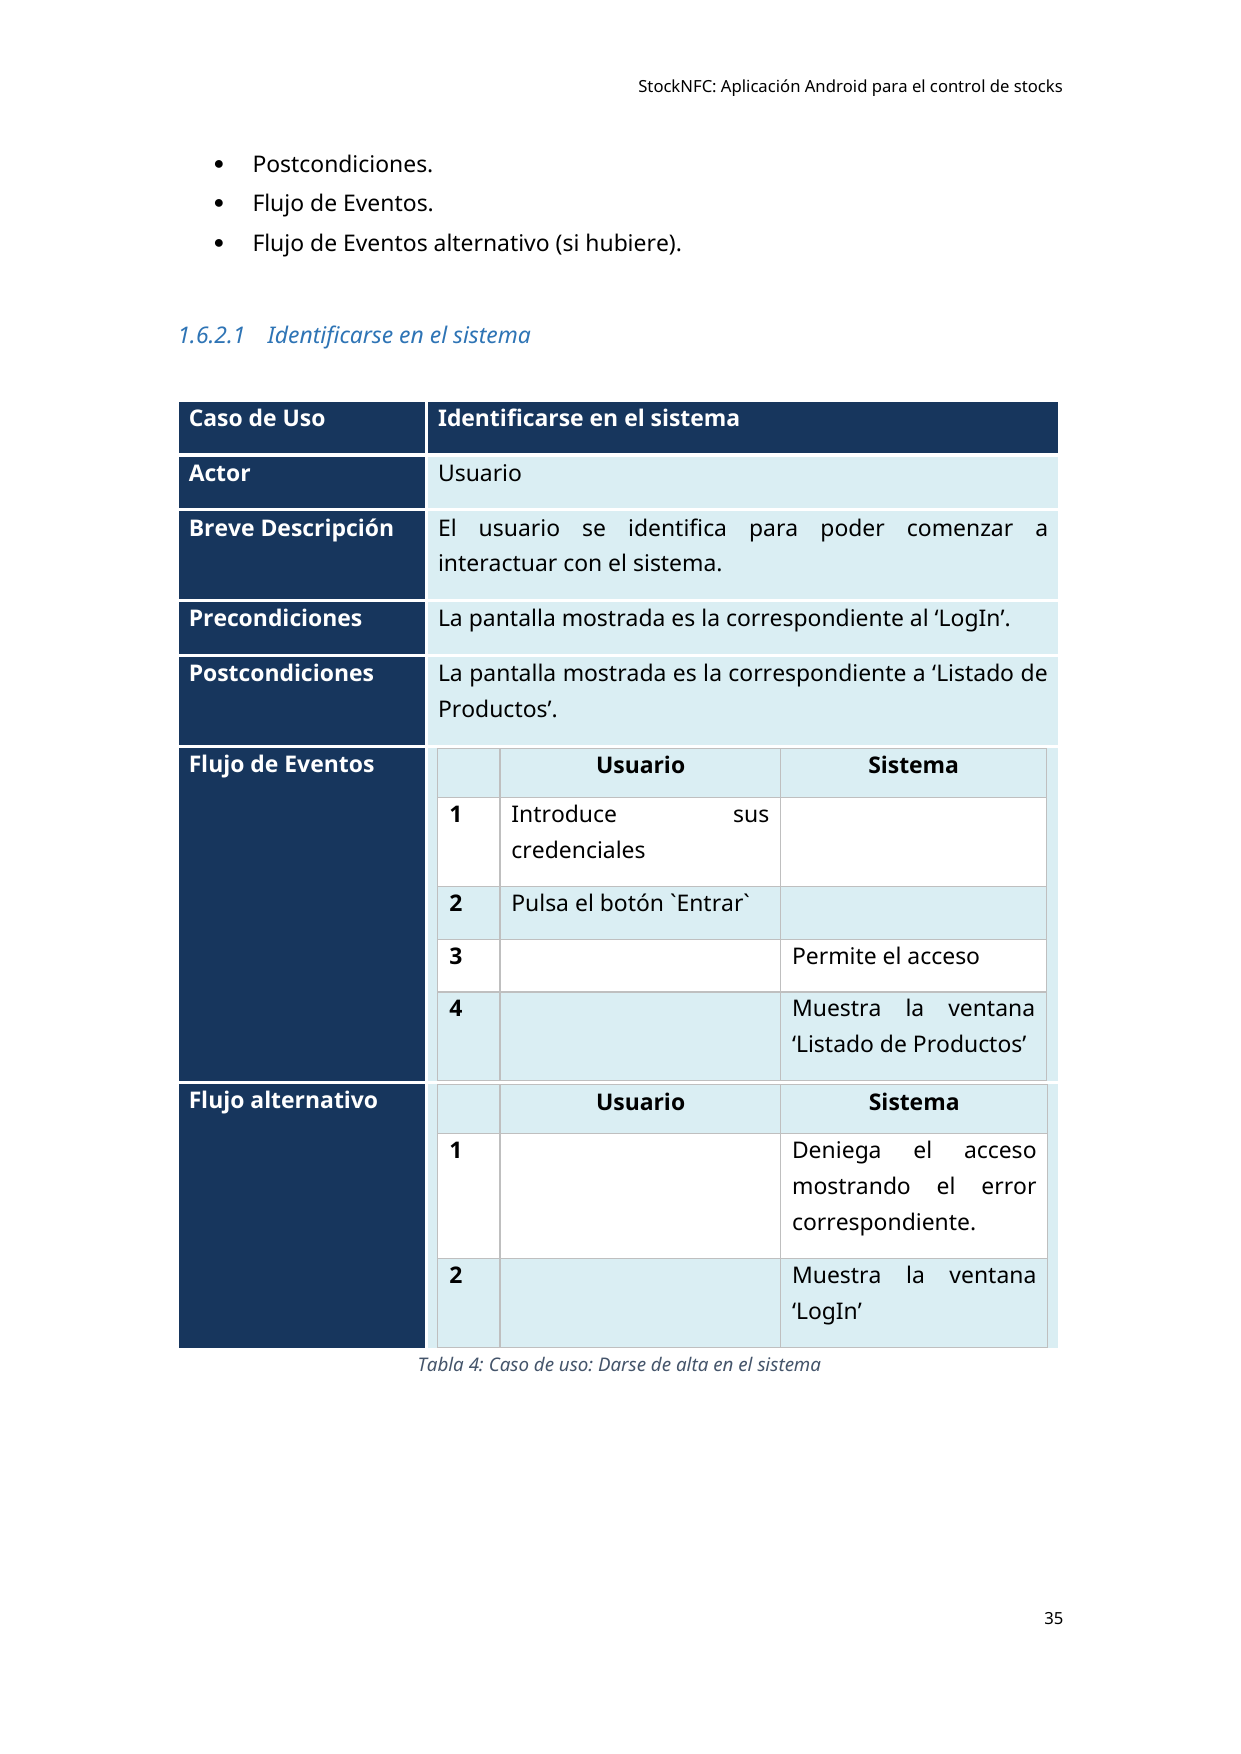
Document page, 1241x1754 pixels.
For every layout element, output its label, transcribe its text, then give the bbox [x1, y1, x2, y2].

table_cell [501, 1134, 780, 1258]
table_cell [428, 1084, 437, 1348]
table_cell 3 [438, 940, 499, 991]
table_cell Usuario [428, 457, 1058, 508]
table_cell Introduce sus credenciales [501, 798, 780, 886]
table_cell Deniega el acceso mostrando el error correspondiente. [781, 1134, 1047, 1258]
table_cell 2 [438, 1259, 499, 1347]
table_cell Muestra la ventana ‘LogIn’ [781, 1259, 1047, 1347]
table_cell [428, 748, 437, 1081]
subtitle Identificarse en el sistema [177, 319, 1063, 351]
table_cell El usuario se identifica para poder comenzar a interactuar con el sistema. [428, 511, 1058, 599]
table_header Sistema [781, 749, 1046, 797]
table_cell Pulsa el botón `Entrar` [501, 887, 780, 938]
table_header Usuario [501, 749, 780, 797]
list Flujo de Eventos alternativo (si hubiere). [215, 227, 1063, 258]
table_header Caso de Uso [179, 402, 425, 453]
table_cell Permite el acceso [781, 940, 1046, 991]
table_header Sistema [781, 1085, 1047, 1133]
table_cell [501, 940, 780, 991]
table_cell 4 [438, 993, 499, 1080]
text Tabla 4: Caso de uso: Darse de alta en el sistema [177, 1351, 1063, 1377]
table_header Identificarse en el sistema [428, 402, 1058, 453]
table_cell [501, 1259, 780, 1347]
list Postcondiciones. [215, 148, 1063, 179]
table_cell Postcondiciones [179, 657, 425, 745]
table_cell La pantalla mostrada es la correspondiente al ‘LogIn’. [428, 602, 1058, 654]
table_cell Flujo alternativo [179, 1084, 425, 1348]
list Flujo de Eventos. [215, 187, 1063, 218]
table_cell Flujo de Eventos [179, 748, 425, 1081]
table_cell [501, 993, 780, 1080]
table_cell [1048, 1084, 1058, 1348]
table_cell Breve Descripción [179, 511, 425, 599]
table_header [438, 749, 499, 797]
table_cell [781, 887, 1046, 938]
table_cell Actor [179, 457, 425, 508]
table_cell [781, 798, 1046, 886]
table_cell 1 [438, 1134, 499, 1258]
table_cell Muestra la ventana ‘Listado de Productos’ [781, 993, 1046, 1080]
table_cell Precondiciones [179, 602, 425, 654]
table_header [438, 1085, 499, 1133]
table_cell 2 [438, 887, 499, 938]
table_header Usuario [501, 1085, 780, 1133]
table_cell La pantalla mostrada es la correspondiente a ‘Listado de Productos’. [428, 657, 1058, 745]
table_cell 1 [438, 798, 499, 886]
table_cell [1047, 748, 1058, 1081]
